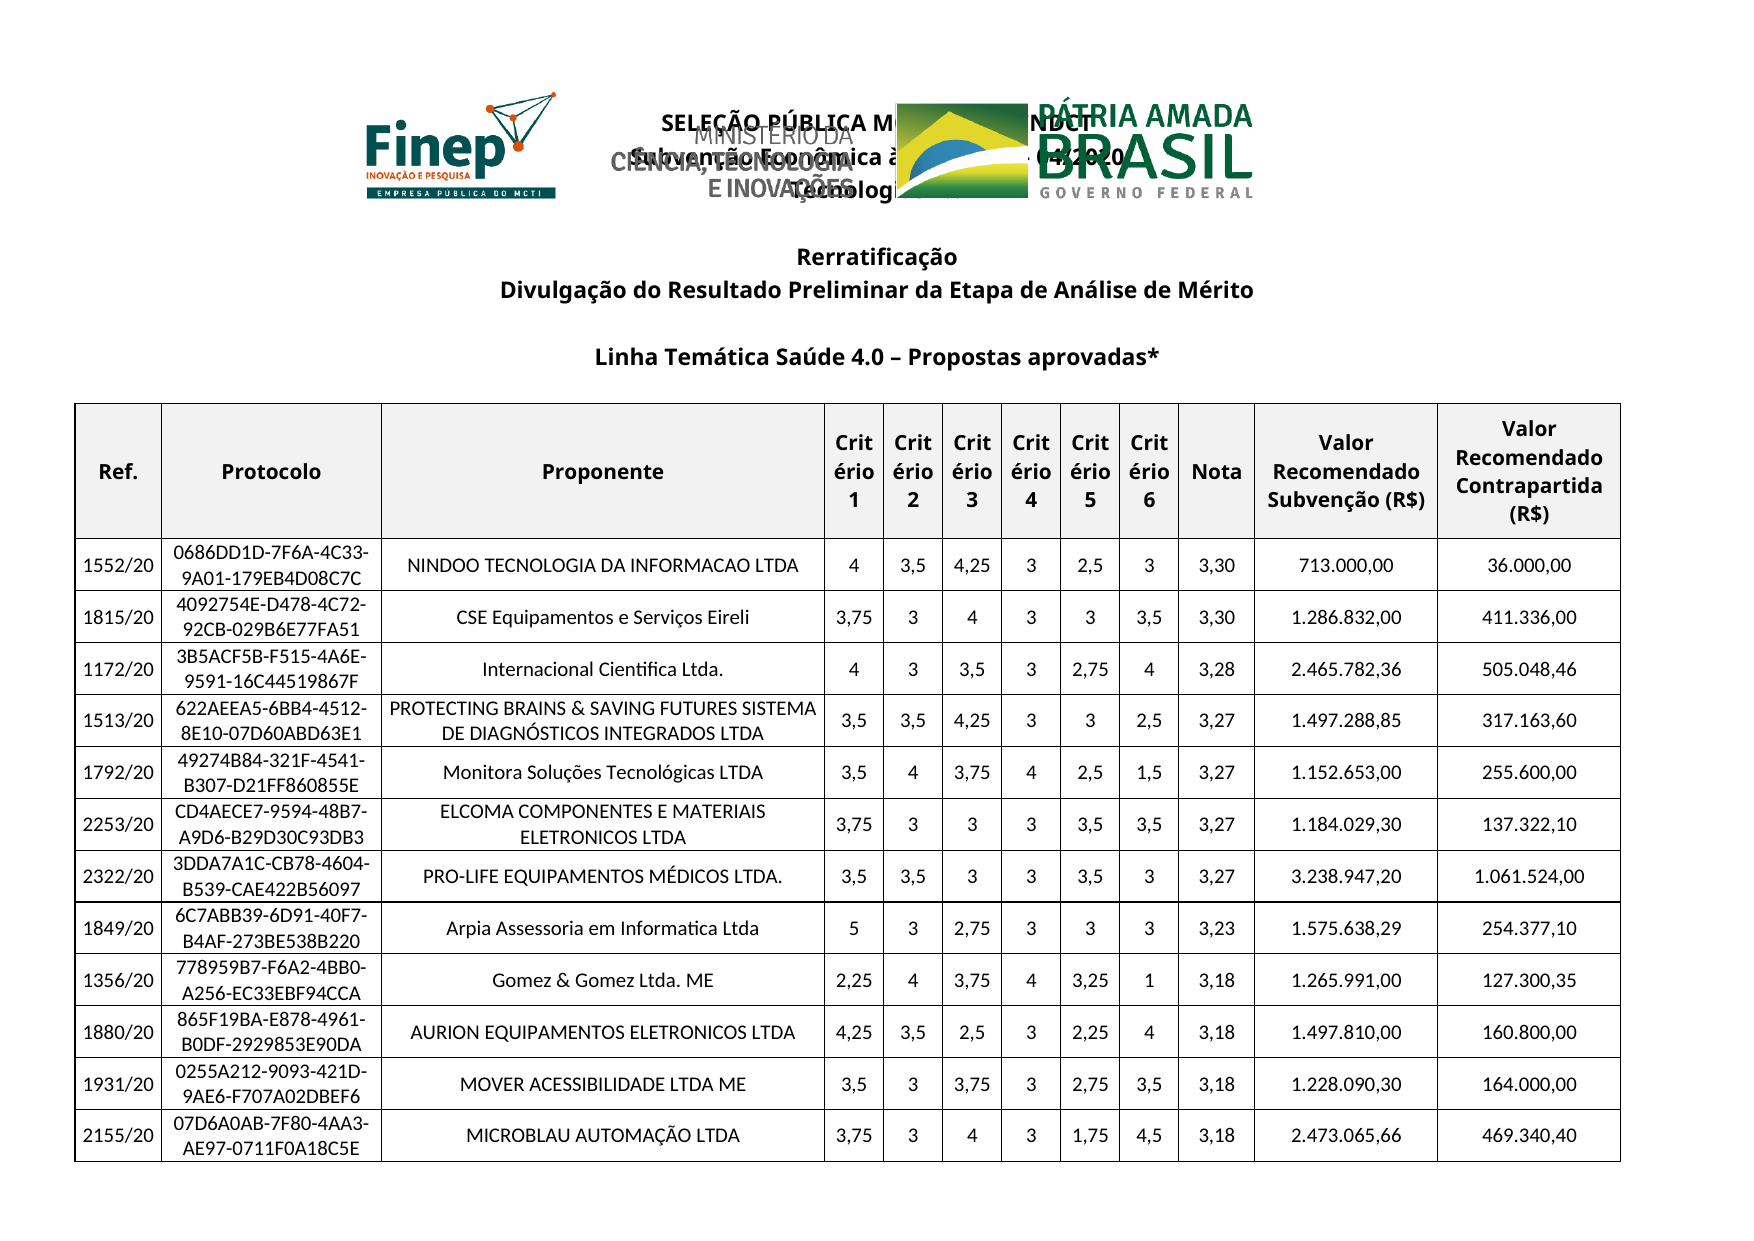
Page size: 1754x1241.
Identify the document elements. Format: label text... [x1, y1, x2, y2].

table_cell 1.184.029,30 [1255, 799, 1437, 849]
table_cell 3 [1002, 903, 1060, 953]
table_header Proponente [382, 404, 824, 538]
table_cell 3 [1002, 643, 1060, 694]
table_cell 3DDA7A1C-CB78-4604-B539-CAE422B56097 [162, 851, 381, 901]
table_cell 1 [1120, 954, 1178, 1005]
table_cell 3,5 [1120, 591, 1178, 642]
table_cell 3 [884, 799, 942, 849]
table_cell 3 [1061, 591, 1119, 642]
table_cell 4 [884, 747, 942, 798]
table_cell 2,5 [943, 1006, 1001, 1057]
table_cell 2,25 [1061, 1006, 1119, 1057]
table_cell 713.000,00 [1255, 539, 1437, 590]
table_cell 317.163,60 [1438, 695, 1620, 746]
table_cell 1.497.810,00 [1255, 1006, 1437, 1057]
table_cell 4 [943, 1110, 1001, 1161]
table_cell 3,27 [1179, 799, 1254, 849]
table_header Critério 4 [1002, 404, 1060, 538]
table_cell 3 [1120, 539, 1178, 590]
table_cell 3B5ACF5B-F515-4A6E-9591-16C44519867F [162, 643, 381, 694]
table_cell 3,18 [1179, 1006, 1254, 1057]
table_cell 1.286.832,00 [1255, 591, 1437, 642]
table_cell 160.800,00 [1438, 1006, 1620, 1057]
table_cell 4 [1002, 747, 1060, 798]
table_cell 3 [1120, 851, 1178, 901]
table_cell 3,18 [1179, 1058, 1254, 1109]
table_cell 3,5 [884, 851, 942, 901]
table_cell MICROBLAU AUTOMAÇÃO LTDA [382, 1110, 824, 1161]
table_cell 1,5 [1120, 747, 1178, 798]
table_cell 1172/20 [76, 643, 161, 694]
table_cell 1513/20 [76, 695, 161, 746]
table_cell 1.497.288,85 [1255, 695, 1437, 746]
table_cell 505.048,46 [1438, 643, 1620, 694]
table_cell 3,5 [1061, 851, 1119, 901]
table_cell 3,27 [1179, 851, 1254, 901]
table_cell 3,27 [1179, 695, 1254, 746]
table_cell 3 [884, 903, 942, 953]
table_cell 3,75 [943, 747, 1001, 798]
table_cell 3 [1002, 591, 1060, 642]
table_cell 3,5 [884, 1006, 942, 1057]
table_cell 411.336,00 [1438, 591, 1620, 642]
table_cell 3 [943, 799, 1001, 849]
table_cell 4 [825, 643, 883, 694]
table_cell 3 [1002, 1006, 1060, 1057]
table_cell 3,30 [1179, 539, 1254, 590]
table_cell 3,18 [1179, 1110, 1254, 1161]
table_cell 3,27 [1179, 747, 1254, 798]
table_cell 3,5 [825, 851, 883, 901]
table_cell 2,75 [1061, 1058, 1119, 1109]
table_header Valor Recomendado Subvenção (R$) [1255, 404, 1437, 538]
table_cell Gomez & Gomez Ltda. ME [382, 954, 824, 1005]
table_cell 1.575.638,29 [1255, 903, 1437, 953]
table_cell 2,25 [825, 954, 883, 1005]
table_cell 865F19BA-E878-4961-B0DF-2929853E90DA [162, 1006, 381, 1057]
table_cell 4 [1120, 1006, 1178, 1057]
table_cell 3,75 [825, 1110, 883, 1161]
table_cell 3,28 [1179, 643, 1254, 694]
table_cell 3,5 [884, 695, 942, 746]
table_cell 3,75 [825, 591, 883, 642]
table_cell 3 [1002, 695, 1060, 746]
table_cell 3.238.947,20 [1255, 851, 1437, 901]
table_cell 3 [884, 591, 942, 642]
table_cell 3,5 [943, 643, 1001, 694]
table_cell 622AEEA5-6BB4-4512-8E10-07D60ABD63E1 [162, 695, 381, 746]
table_cell AURION EQUIPAMENTOS ELETRONICOS LTDA [382, 1006, 824, 1057]
table_cell 3,5 [1061, 799, 1119, 849]
table_header Protocolo [162, 404, 381, 538]
table_cell 3,75 [943, 954, 1001, 1005]
table_cell 2,5 [1061, 747, 1119, 798]
table_cell 3,75 [825, 799, 883, 849]
table_cell 3,23 [1179, 903, 1254, 953]
table_cell 3,5 [825, 1058, 883, 1109]
table_cell 2155/20 [76, 1110, 161, 1161]
table_cell 164.000,00 [1438, 1058, 1620, 1109]
table_cell 3,5 [1120, 799, 1178, 849]
table_cell 4092754E-D478-4C72-92CB-029B6E77FA51 [162, 591, 381, 642]
table_cell 254.377,10 [1438, 903, 1620, 953]
table_cell 1815/20 [76, 591, 161, 642]
table_cell 49274B84-321F-4541-B307-D21FF860855E [162, 747, 381, 798]
table_cell 3,5 [825, 695, 883, 746]
table_cell 4 [1120, 643, 1178, 694]
table_cell 4,25 [825, 1006, 883, 1057]
table_cell 3,18 [1179, 954, 1254, 1005]
table_cell 3 [1002, 851, 1060, 901]
table_cell NINDOO TECNOLOGIA DA INFORMACAO LTDA [382, 539, 824, 590]
table_cell 3 [1061, 695, 1119, 746]
table_cell 2.465.782,36 [1255, 643, 1437, 694]
table_cell 5 [825, 903, 883, 953]
table_cell 3 [884, 643, 942, 694]
table_cell 3,5 [825, 747, 883, 798]
table_header Valor Recomendado Contrapartida (R$) [1438, 404, 1620, 538]
table_cell MOVER ACESSIBILIDADE LTDA ME [382, 1058, 824, 1109]
table_cell 4 [943, 591, 1001, 642]
table_header Critério 5 [1061, 404, 1119, 538]
table_cell 0255A212-9093-421D-9AE6-F707A02DBEF6 [162, 1058, 381, 1109]
table_cell ELCOMA COMPONENTES E MATERIAIS ELETRONICOS LTDA [382, 799, 824, 849]
table_cell 1.061.524,00 [1438, 851, 1620, 901]
table_cell 2.473.065,66 [1255, 1110, 1437, 1161]
table_cell 2,75 [943, 903, 1001, 953]
table_cell 07D6A0AB-7F80-4AA3-AE97-0711F0A18C5E [162, 1110, 381, 1161]
table_cell 1.152.653,00 [1255, 747, 1437, 798]
table_header Critério 2 [884, 404, 942, 538]
table_cell 3 [943, 851, 1001, 901]
table_cell 3,30 [1179, 591, 1254, 642]
table_cell 2,5 [1061, 539, 1119, 590]
table_cell 1792/20 [76, 747, 161, 798]
table_cell 3 [1120, 903, 1178, 953]
table_cell 127.300,35 [1438, 954, 1620, 1005]
table_cell 3,25 [1061, 954, 1119, 1005]
table_cell Arpia Assessoria em Informatica Ltda [382, 903, 824, 953]
table_cell 4 [884, 954, 942, 1005]
table_cell PRO-LIFE EQUIPAMENTOS MÉDICOS LTDA. [382, 851, 824, 901]
table_cell 1931/20 [76, 1058, 161, 1109]
table_header Ref. [76, 404, 161, 538]
table_cell 1,75 [1061, 1110, 1119, 1161]
table_cell 4,25 [943, 539, 1001, 590]
table_cell 778959B7-F6A2-4BB0-A256-EC33EBF94CCA [162, 954, 381, 1005]
table_cell 1.228.090,30 [1255, 1058, 1437, 1109]
table_cell 1880/20 [76, 1006, 161, 1057]
table_cell 3 [1002, 539, 1060, 590]
table_cell 2,5 [1120, 695, 1178, 746]
table_cell 469.340,40 [1438, 1110, 1620, 1161]
table_cell 6C7ABB39-6D91-40F7-B4AF-273BE538B220 [162, 903, 381, 953]
table_cell Internacional Cientifica Ltda. [382, 643, 824, 694]
table_cell 1552/20 [76, 539, 161, 590]
table_cell 255.600,00 [1438, 747, 1620, 798]
table_header Critério 6 [1120, 404, 1178, 538]
table_cell CSE Equipamentos e Serviços Eireli [382, 591, 824, 642]
table_cell 3,75 [943, 1058, 1001, 1109]
table_cell 1849/20 [76, 903, 161, 953]
table_cell 137.322,10 [1438, 799, 1620, 849]
table_cell CD4AECE7-9594-48B7-A9D6-B29D30C93DB3 [162, 799, 381, 849]
table_cell 3 [1061, 903, 1119, 953]
table_header Critério 1 [825, 404, 883, 538]
table_cell 2,75 [1061, 643, 1119, 694]
table_cell 3,5 [1120, 1058, 1178, 1109]
table_cell 1356/20 [76, 954, 161, 1005]
table_cell 3 [1002, 1058, 1060, 1109]
table_cell 4,25 [943, 695, 1001, 746]
table_cell 4 [825, 539, 883, 590]
table_cell 0686DD1D-7F6A-4C33-9A01-179EB4D08C7C [162, 539, 381, 590]
table_cell Monitora Soluções Tecnológicas LTDA [382, 747, 824, 798]
table_cell 3 [1002, 1110, 1060, 1161]
table_cell 2322/20 [76, 851, 161, 901]
table_header Nota [1179, 404, 1254, 538]
table_cell 3 [884, 1058, 942, 1109]
table_cell 4,5 [1120, 1110, 1178, 1161]
table_header Critério 3 [943, 404, 1001, 538]
table_cell 1.265.991,00 [1255, 954, 1437, 1005]
table_cell 36.000,00 [1438, 539, 1620, 590]
table_cell 3 [884, 1110, 942, 1161]
table_cell 3 [1002, 799, 1060, 849]
table_cell 2253/20 [76, 799, 161, 849]
table_cell PROTECTING BRAINS & SAVING FUTURES SISTEMA DE DIAGNÓSTICOS INTEGRADOS LTDA [382, 695, 824, 746]
table_cell 4 [1002, 954, 1060, 1005]
table_cell 3,5 [884, 539, 942, 590]
